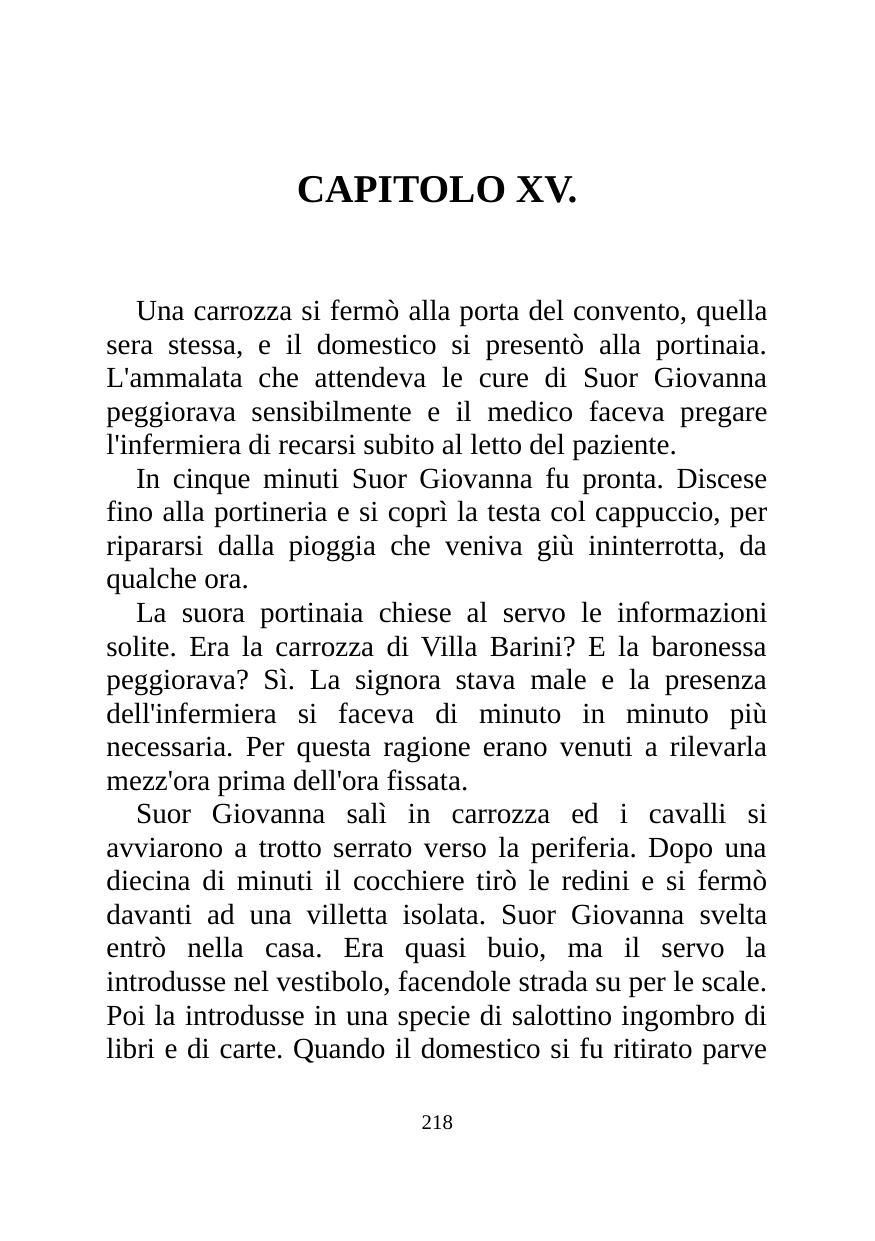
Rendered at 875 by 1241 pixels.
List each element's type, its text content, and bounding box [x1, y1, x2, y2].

text In cinque minuti Suor Giovanna fu pronta. Discese fino alla portineria e si coprì la testa col cappuccio, per ripararsi dalla pioggia che veniva giù ininterrotta, da qualche ora. [106, 461, 768, 595]
subtitle CAPITOLO XV. [106, 165, 768, 211]
text La suora portinaia chiese al servo le informazioni solite. Era la carrozza di Villa Barini? E la baronessa peggiorava? Sì. La signora stava male e la presenza dell'infermiera si faceva di minuto in minuto più necessaria. Per questa ragione erano venuti a rilevarla mezz'ora prima dell'ora fissata. [106, 595, 768, 796]
text Una carrozza si fermò alla porta del convento, quella sera stessa, e il domestico si presentò alla portinaia. L'ammalata che attendeva le cure di Suor Giovanna peggiorava sensibilmente e il medico faceva pregare l'infermiera di recarsi subito al letto del paziente. [106, 293, 768, 461]
text Suor Giovanna salì in carrozza ed i cavalli si avviarono a trotto serrato verso la periferia. Dopo una diecina di minuti il cocchiere tirò le redini e si fermò davanti ad una villetta isolata. Suor Giovanna svelta entrò nella casa. Era quasi buio, ma il servo la introdusse nel vestibolo, facendole strada su per le scale. Poi la introdusse in una specie di salottino ingombro di libri e di carte. Quando il domestico si fu ritirato parve [106, 796, 768, 1065]
